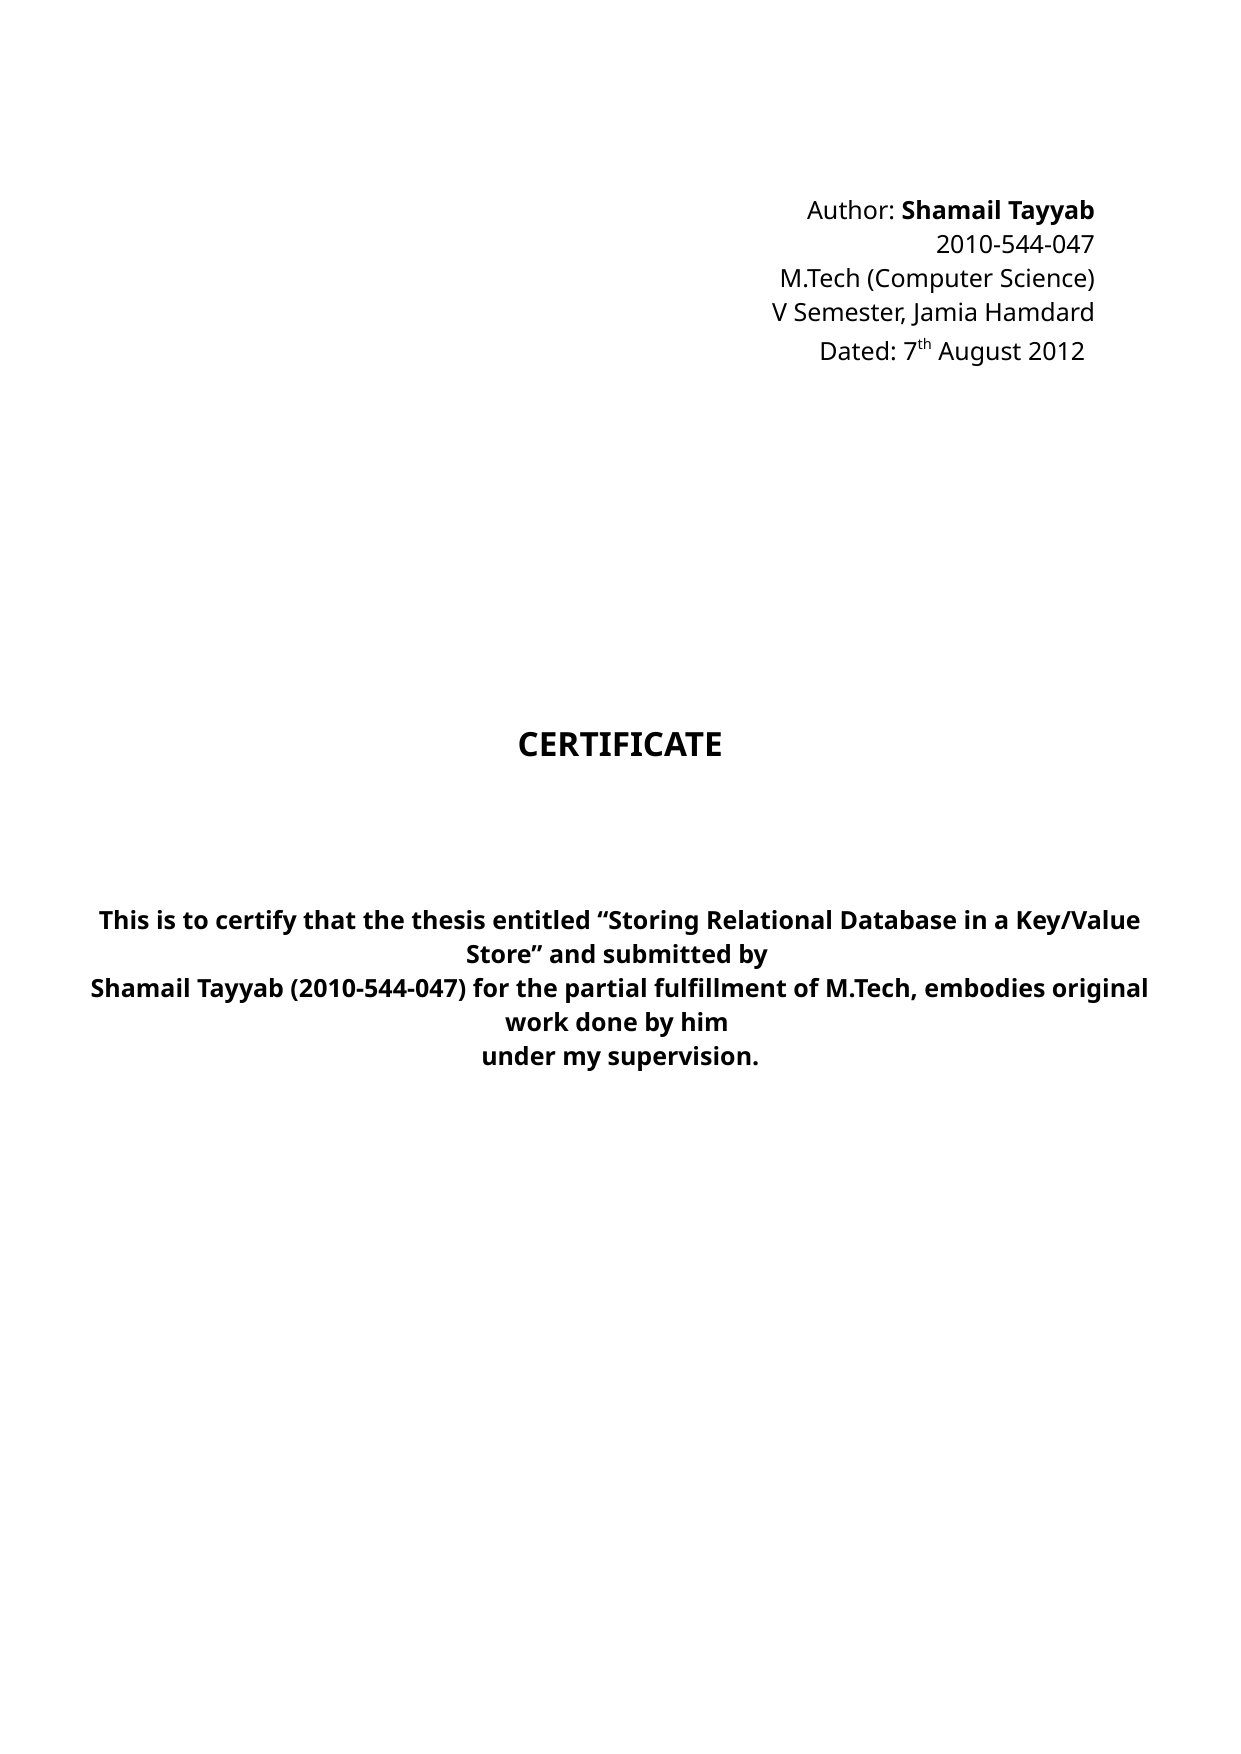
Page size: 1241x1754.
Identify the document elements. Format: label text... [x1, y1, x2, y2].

text M.Tech (Computer Science) [74, 261, 1166, 295]
text Author: Shamail Tayyab [74, 193, 1166, 227]
text V Semester, Jamia Hamdard [74, 295, 1166, 329]
text 2010-544-047 [74, 227, 1166, 261]
text under my supervision. [74, 1039, 1166, 1073]
text Dated: 7th August 2012 [74, 329, 1166, 369]
text Shamail Tayyab (2010-544-047) for the partial fulfillment of M.Tech, embodies original work done by him [74, 971, 1166, 1039]
text CERTIFICATE [74, 721, 1166, 766]
text This is to certify that the thesis entitled “Storing Relational Database in a Key/Value Store” and submitted by [74, 902, 1166, 971]
